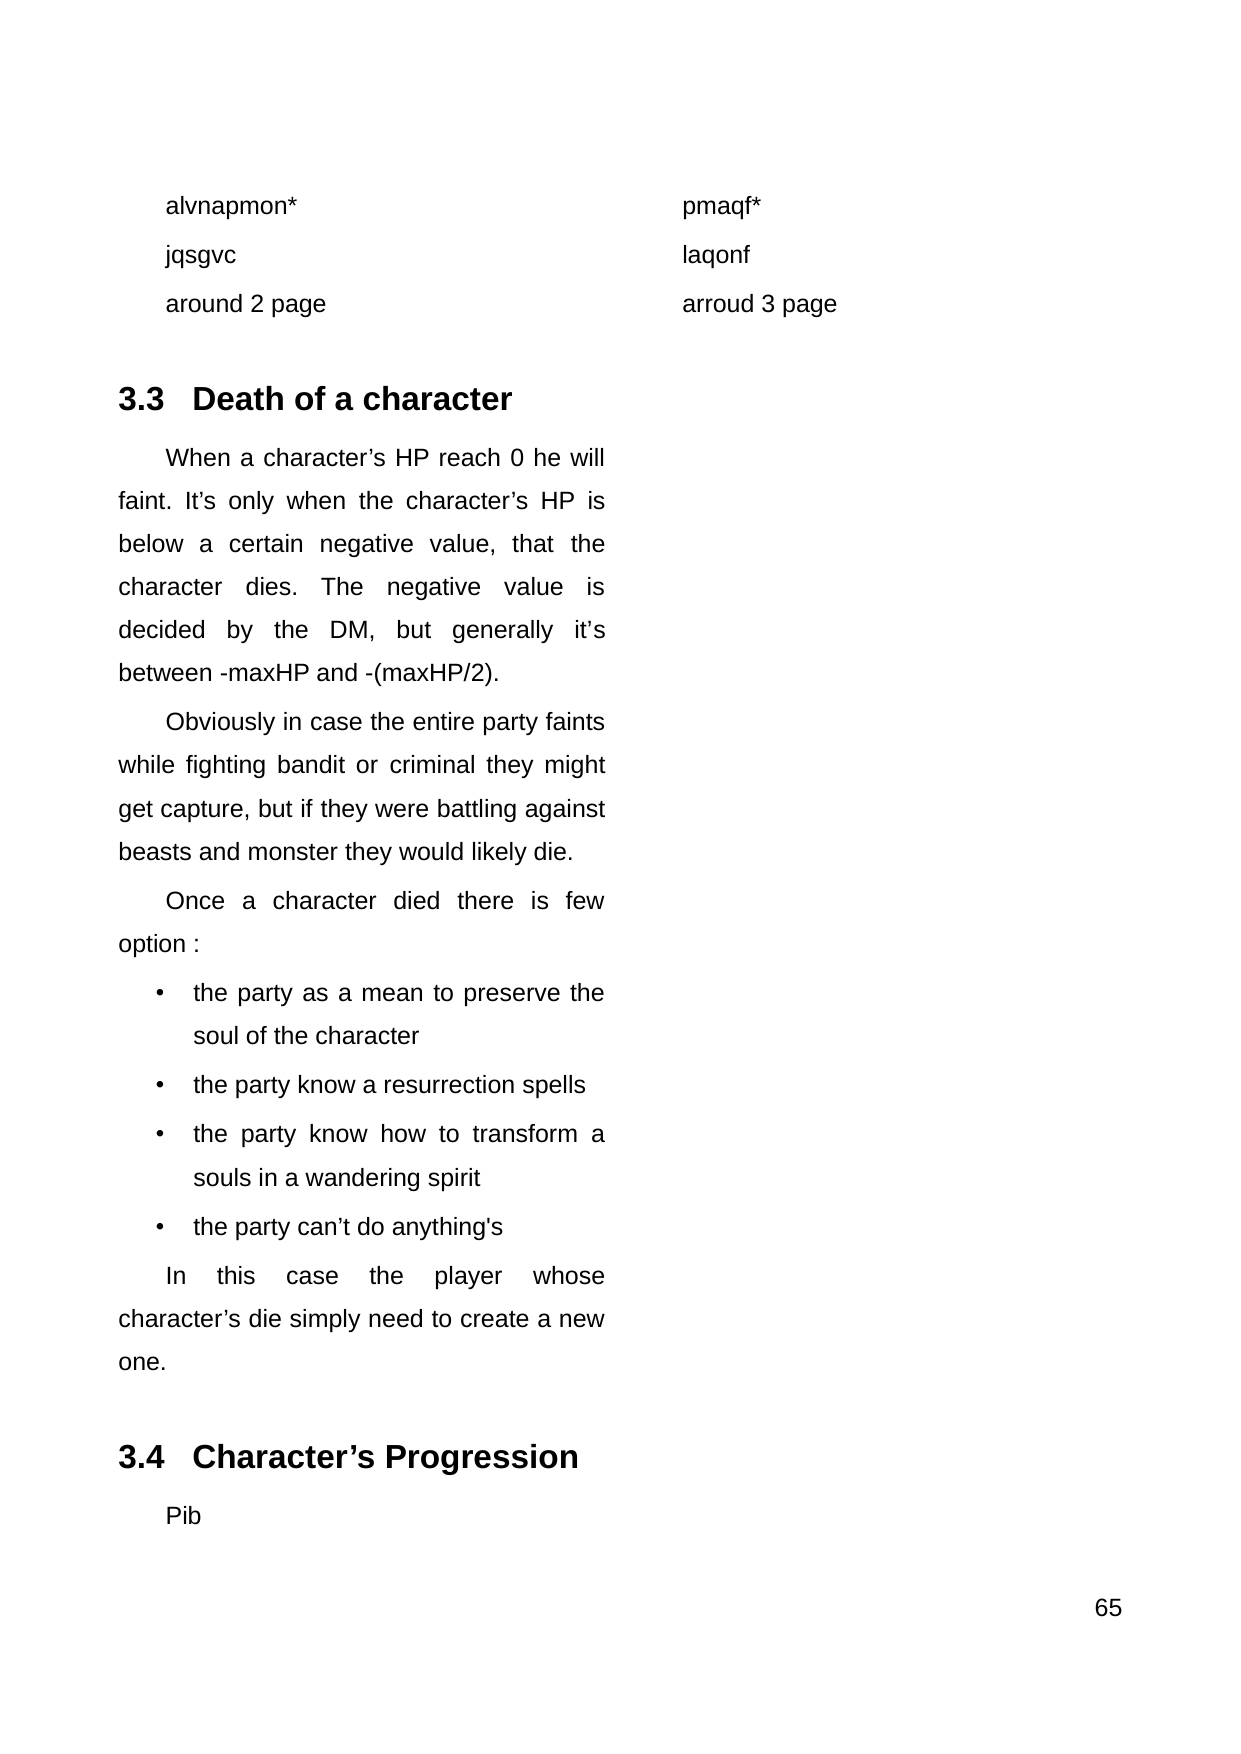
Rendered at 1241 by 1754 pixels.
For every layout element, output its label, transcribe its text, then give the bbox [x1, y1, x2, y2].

text In this case the player whose character’s die simply need to create a new one. [118, 1261, 605, 1376]
text pmaqf* [635, 191, 1122, 219]
subtitle Death of a character [118, 379, 605, 418]
text laqonf [635, 240, 1122, 268]
list the party know a resurrection spells [156, 1070, 605, 1099]
text Obviously in case the entire party faints while fighting bandit or criminal they might get capture, but if they were battling against beasts and monster they would likely die. [118, 707, 605, 866]
text Once a character died there is few option : [118, 886, 605, 958]
text When a character’s HP reach 0 he will faint. It’s only when the character’s HP is below a certain negative value, that the character dies. The negative value is decided by the DM, but generally it’s between -maxHP and -(maxHP/2). [118, 443, 605, 687]
text alvnapmon* [118, 191, 605, 219]
text arroud 3 page [635, 289, 1122, 317]
list the party know how to transform a souls in a wandering spirit [156, 1119, 605, 1191]
text around 2 page [118, 289, 605, 317]
list the party can’t do anything's [156, 1212, 605, 1241]
text Pib [118, 1501, 605, 1530]
subtitle Character’s Progression [118, 1438, 605, 1476]
text jqsgvc [118, 240, 605, 268]
list the party as a mean to preserve the soul of the character [156, 978, 605, 1050]
